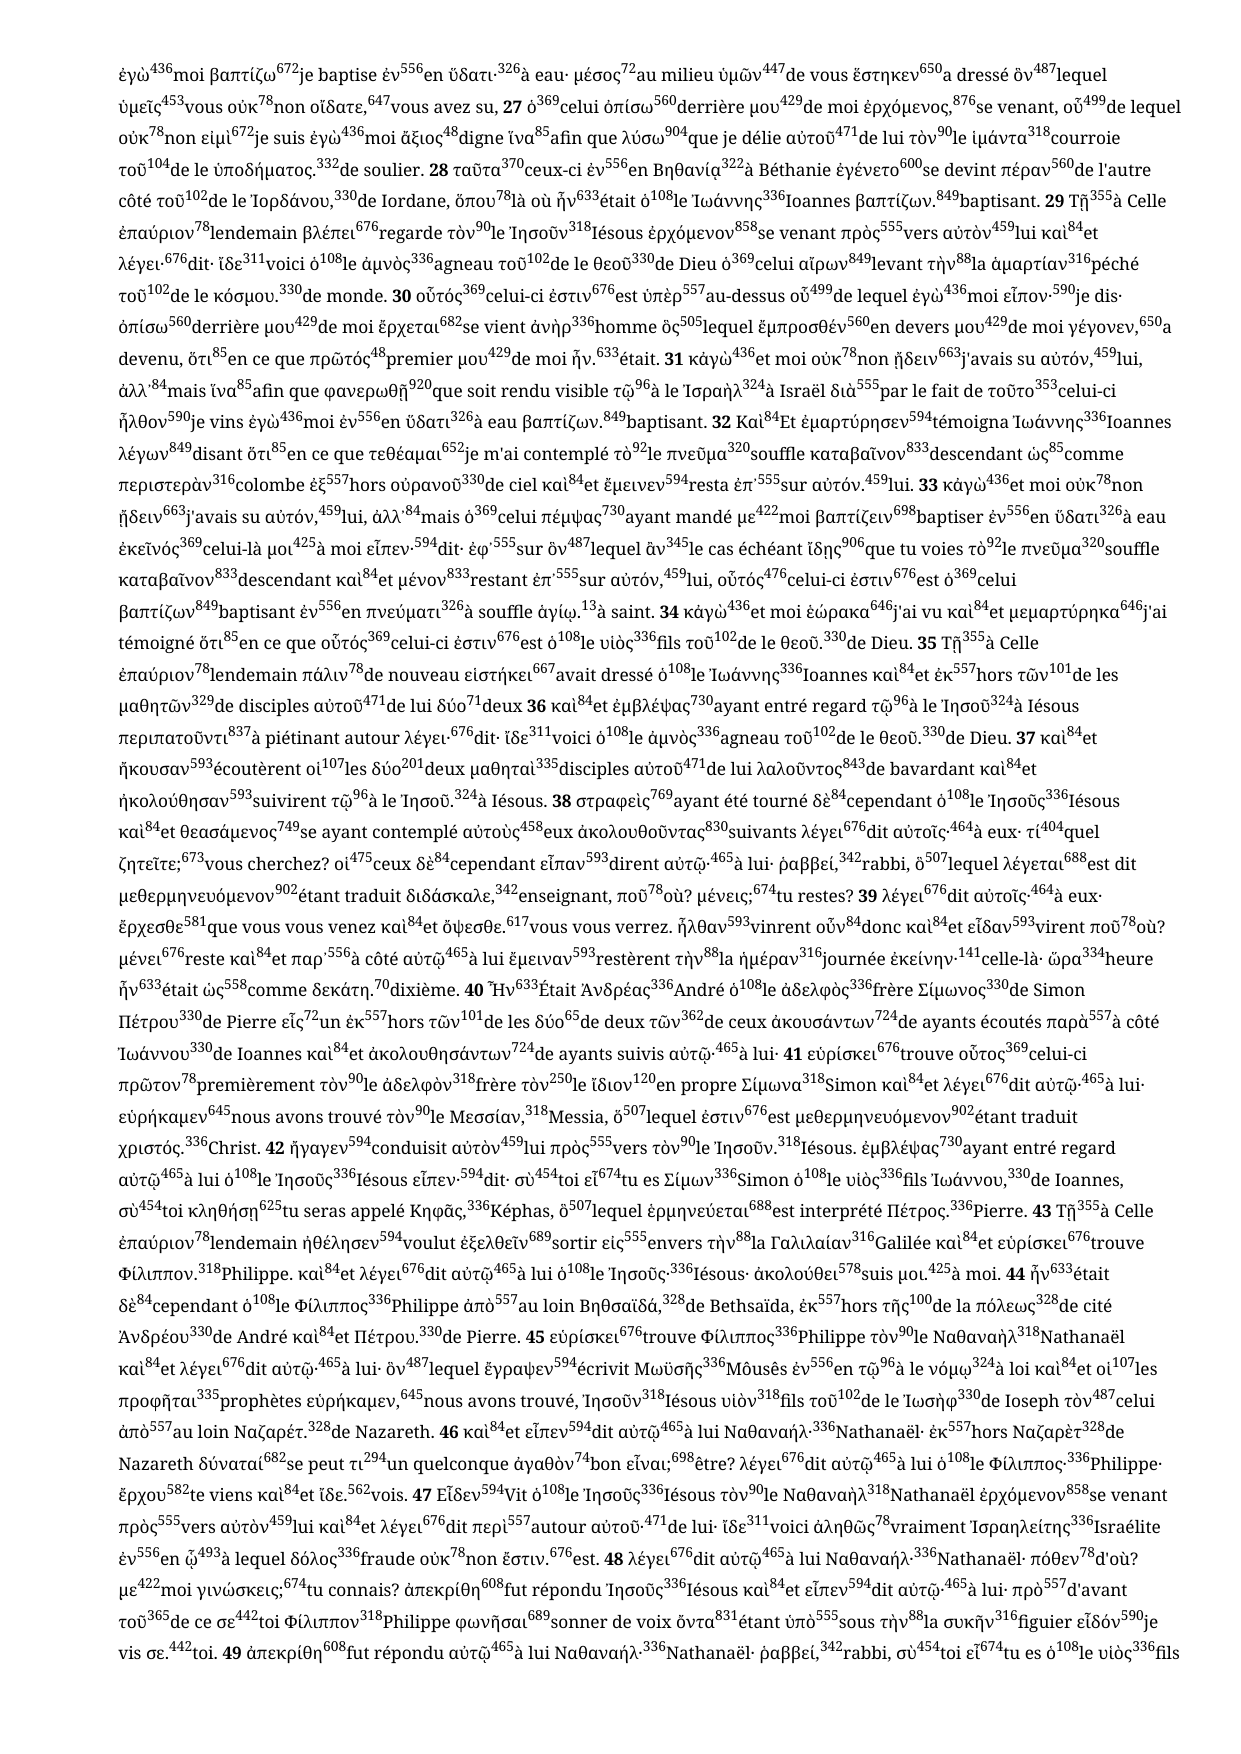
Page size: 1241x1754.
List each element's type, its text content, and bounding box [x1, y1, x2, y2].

text 1 Ἐν556En ἀρχῇ322à origine ἦν633était ὁ108le λόγος,336discours, καὶ84et ὁ108le λόγος336discours ἦν633était πρὸς555vers τὸν90le θεόν,318Dieu, καὶ84et θεὸς336Dieu ἦν633était ὁ108le λόγος.336discours. 2 οὗτος369celui-ci ἦν633était ἐν556en ἀρχῇ322à origine πρὸς555vers τὸν90le θεόν.318Dieu. 3 πάντα396tous δι᾽557par αὐτοῦ471de lui ἐγένετο,600se devint, καὶ84et χωρὶς560séparément αὐτοῦ471de lui ἐγένετο600se devint οὐδὲ78non cependant ἕν.74un. ὃ507lequel γέγονεν650a devenu 4 ἐν556en αὐτῷ465à lui ζωὴ334vie ἦν,633était, καὶ84et ἡ106la ζωὴ334vie ἦν633était τὸ110le φῶς338lumière τῶν101de les ἀνθρώπων·329de êtres humains· 5 καὶ84et τὸ110le φῶς338lumière ἐν556en τῇ94à la σκοτίᾳ322à ténèbre φαίνει,676apparaît en lumière, καὶ84et ἡ106la σκοτία334ténèbre αὐτὸ461lui οὐ78non κατέλαβεν.594prit contre. 6 Ἐγένετο600Se devint ἄνθρωπος,336être humain, ἀπεσταλμένος822ayant été envoyé παρὰ557à côté θεοῦ,330de Dieu, ὄνομα338nom αὐτῷ465à lui Ἰωάννης·336Ioannes· 7 οὗτος369celui-ci ἦλθεν594vint εἰς555envers μαρτυρίαν316déposition de témoignage ἵνα85afin que μαρτυρήσῃ908que témoigne περὶ557autour τοῦ104de le φωτός,332de lumière, ἵνα85afin que πάντες394tous πιστεύσωσιν907que croient δι᾽557par αὐτοῦ.471de lui. 8 οὐκ84non ἦν633était ἐκεῖνος369celui-là τὸ110le φῶς,338lumière, ἀλλ᾽84mais ἵνα85afin que μαρτυρήσῃ908que témoigne περὶ557autour τοῦ104de le φωτός.332de lumière. 9 Ἦν633Était τὸ110le φῶς338lumière τὸ110le ἀληθινόν,25véritable, ὃ507lequel φωτίζει676illumine πάντα274tout ἄνθρωπον,318être humain, ἐρχόμενον858se venant εἰς555envers τὸν90le κόσμον.318monde. 10 ἐν556en τῷ96à le κόσμῳ324à monde ἦν,633était, καὶ84et ὁ108le κόσμος336monde δι᾽557par αὐτοῦ471de lui ἐγένετο,600se devint, καὶ84et ὁ108le κόσμος336monde αὐτὸν459lui οὐκ78non ἔγνω.594connut. 11 εἰς555envers τὰ251les ἴδια352en propres ἦλθεν,594vint, καὶ84et οἱ267les ἴδιοι368en propres αὐτὸν459lui οὐ78non παρέλαβον.593prirent à côté. 12 ὅσοι504autant lesquels δὲ84cependant ἔλαβον593prirent αὐτόν,459lui, ἔδωκεν594donna αὐτοῖς464à eux ἐξουσίαν316autorité τέκνα319enfants θεοῦ330de Dieu γενέσθαι,691se devenir, τοῖς356à ceux πιστεύουσιν836à croyants εἰς555envers τὸ92le ὄνομα320nom αὐτοῦ,471de lui, 13 οἳ504lesquels οὐκ84non ἐξ557hors αἱμάτων331de sangs οὐδὲ84non cependant ἐκ557hors θελήματος332de volonté σαρκὸς328de chair οὐδὲ84non cependant ἐκ557hors θελήματος332de volonté ἀνδρὸς330de homme ἀλλ᾽84mais ἐκ557hors θεοῦ330de Dieu ἐγεννήθησαν.607furent engendré. 14 Καὶ84Et ὁ108le λόγος336discours σὰρξ334chair ἐγένετο600se devint καὶ84et ἐσκήνωσεν594dressa tente ἐν556en ἡμῖν,424à nous, καὶ84et ἐθεασάμεθα595nous nous contemplâmes τὴν88la δόξαν316gloire αὐτοῦ,471de lui, δόξαν316gloire ὡς85comme μονογενοῦς66de monogène παρὰ557à côté πατρός,330de père, πλήρης72de plénitude χάριτος328de grâce καὶ84et ἀληθείας.328de vérité. 15 Ἰωάννης336Ioannes μαρτυρεῖ676témoigne περὶ557autour αὐτοῦ471de lui καὶ84et κέκραγεν650a croassé λέγων·849disant· οὗτος369celui-ci ἦν633était ὃν487lequel εἶπον·590je dis· ὁ369celui ὀπίσω560derrière μου429de moi ἐρχόμενος876se venant ἔμπροσθέν560en devers μου429de moi γέγονεν,650a devenu, ὅτι85en ce que πρῶτός48premier μου429de moi ἦν.633était. 16 ὅτι85en ce que ἐκ557hors τοῦ104de le πληρώματος332de plénitude αὐτοῦ471de lui ἡμεῖς435nous πάντες394tous ἐλάβομεν589nous prîmes καὶ84et χάριν316grâce ἀντὶ557en échange χάριτος·328de grâce· 17 ὅτι85en ce que ὁ108le νόμος336loi διὰ557par Μωϋσέως330de Môusês ἐδόθη,608fut donné, ἡ106la χάρις334grâce καὶ84et ἡ106la ἀλήθεια334vérité διὰ557par Ἰησοῦ330de Iésous Χριστοῦ330de Christ ἐγένετο.600se devint. 18 Θεὸν318Dieu οὐδεὶς395aucun ἑώρακεν650a vu πώποτε·78jamais à un moment· μονογενὴς72monogène θεὸς336Dieu ὁ369celui ὢν849étant εἰς555envers τὸν90le κόλπον318sein τοῦ102de le πατρὸς330de père ἐκεῖνος369celui-là ἐξηγήσατο.600se raconta. 19 Καὶ84Et αὕτη367celle-ci ἐστὶν676est ἡ106la μαρτυρία334déposition de témoignage τοῦ102de le Ἰωάννου,330de Ioannes, ὅτε85lorsque ἀπέστειλαν593envoyèrent οἱ107les Ἰουδαῖοι71Ioudaiens ἐξ557hors Ἱεροσολύμων331de Ierosoluma ἱερεῖς317sacrificateurs καὶ84et Λευείτας317Lévites ἵνα85afin que ἐρωτήσωσιν907que sollicitent αὐτόν·459lui· σὺ454toi τίς415quel εἶ;674tu es? 20 καὶ84et ὡμολόγησεν594avoua καὶ84et οὐκ78non ἠρνήσατο,600se nia, καὶ84et ὡμολόγησεν594avoua ὅτι85en ce que ἐγὼ436moi οὐκ78non εἰμὶ672je suis ὁ108le χριστός.336Christ. 21 καὶ84et ἠρώτησαν593sollicitèrent αὐτόν·459lui· τί417quel οὖν;84donc? σὺ454toi Ἠλείας336Élia εἶ;674tu es? καὶ84et λέγει·676dit· οὐκ78non εἰμί.672je suis. ὁ108le προφήτης336prophète εἶ674tu es σύ;454toi? καὶ84et ἀπεκρίθη·608fut répondu· οὔ.309non. 22 εἶπαν593dirent οὖν84donc αὐτῷ·465à lui· τίς415quel εἶ;674tu es? ἵνα85afin que ἀπόκρισιν316réponse apocritique δῶμεν903que nous donnions τοῖς356à ceux πέμψασιν721à ayants mandés ἡμᾶς·421nous· τί404quel λέγεις674tu dis περὶ557autour σεαυτοῦ;529de toi-même? 23 ἔφη·633déclarait· ἐγὼ436moi φωνὴ334son de voix βοῶντος843de beuglant ἐν556en τῇ94à la ἐρήμῳ·58à déserte· εὐθύνατε561rectifiez τὴν88la ὁδὸν316chemin κυρίου,330de Maître, καθὼς78de haut en bas comme εἶπεν594dit Ἠσαΐας336Ésaïa ὁ108le προφήτης.336prophète. 24 Καὶ84Et ἀπεσταλμένοι821ayants étés envoyés ἦσαν632étaient ἐκ557hors τῶν101de les Φαρισαίων.329de Pharisiens. 25 καὶ84et ἠρώτησαν593sollicitèrent αὐτὸν459lui καὶ84et εἶπαν593dirent αὐτῷ·465à lui· τί404quel οὖν84donc βαπτίζεις674tu baptises εἰ85si σὺ454toi οὐκ78non εἶ674tu es ὁ108le χριστὸς336Christ οὐδὲ84non cependant Ἠλείας336Élia οὐδὲ84non cependant ὁ108le προφήτης;336prophète? 26 ἀπεκρίθη608fut répondu αὐτοῖς464à eux ὁ108le Ἰωάννης336Ioannes λέγων·849disant· ἐγὼ436moi βαπτίζω672je baptise ἐν556en ὕδατι·326à eau· μέσος72au milieu ὑμῶν447de vous ἕστηκεν650a dressé ὃν487lequel ὑμεῖς453vous οὐκ78non οἴδατε,647vous avez su, 27 ὁ369celui ὀπίσω560derrière μου429de moi ἐρχόμενος,876se venant, οὗ499de lequel οὐκ78non εἰμὶ672je suis ἐγὼ436moi ἄξιος48digne ἵνα85afin que λύσω904que je délie αὐτοῦ471de lui τὸν90le ἱμάντα318courroie τοῦ104de le ὑποδήματος.332de soulier. 28 ταῦτα370ceux-ci ἐν556en Βηθανίᾳ322à Béthanie ἐγένετο600se devint πέραν560de l'autre côté τοῦ102de le Ἰορδάνου,330de Iordane, ὅπου78là où ἦν633était ὁ108le Ἰωάννης336Ioannes βαπτίζων.849baptisant. 29 Τῇ355à Celle ἐπαύριον78lendemain βλέπει676regarde τὸν90le Ἰησοῦν318Iésous ἐρχόμενον858se venant πρὸς555vers αὐτὸν459lui καὶ84et λέγει·676dit· ἴδε311voici ὁ108le ἀμνὸς336agneau τοῦ102de le θεοῦ330de Dieu ὁ369celui αἴρων849levant τὴν88la ἁμαρτίαν316péché τοῦ102de le κόσμου.330de monde. 30 οὗτός369celui-ci ἐστιν676est ὑπὲρ557au-dessus οὗ499de lequel ἐγὼ436moi εἶπον·590je dis· ὀπίσω560derrière μου429de moi ἔρχεται682se vient ἀνὴρ336homme ὃς505lequel ἔμπροσθέν560en devers μου429de moi γέγονεν,650a devenu, ὅτι85en ce que πρῶτός48premier μου429de moi ἦν.633était. 31 κἀγὼ436et moi οὐκ78non ᾔδειν663j'avais su αὐτόν,459lui, ἀλλ᾽84mais ἵνα85afin que φανερωθῇ920que soit rendu visible τῷ96à le Ἰσραὴλ324à Israël διὰ555par le fait de τοῦτο353celui-ci ἦλθον590je vins ἐγὼ436moi ἐν556en ὕδατι326à eau βαπτίζων.849baptisant. 32 Καὶ84Et ἐμαρτύρησεν594témoigna Ἰωάννης336Ioannes λέγων849disant ὅτι85en ce que τεθέαμαι652je m'ai contemplé τὸ92le πνεῦμα320souffle καταβαῖνον833descendant ὡς85comme περιστερὰν316colombe ἐξ557hors οὐρανοῦ330de ciel καὶ84et ἔμεινεν594resta ἐπ᾽555sur αὐτόν.459lui. 33 κἀγὼ436et moi οὐκ78non ᾔδειν663j'avais su αὐτόν,459lui, ἀλλ᾽84mais ὁ369celui πέμψας730ayant mandé με422moi βαπτίζειν698baptiser ἐν556en ὕδατι326à eau ἐκεῖνός369celui-là μοι425à moi εἶπεν·594dit· ἐφ᾽555sur ὃν487lequel ἂν345le cas échéant ἴδῃς906que tu voies τὸ92le πνεῦμα320souffle καταβαῖνον833descendant καὶ84et μένον833restant ἐπ᾽555sur αὐτόν,459lui, οὗτός476celui-ci ἐστιν676est ὁ369celui βαπτίζων849baptisant ἐν556en πνεύματι326à souffle ἁγίῳ.13à saint. 34 κἀγὼ436et moi ἑώρακα646j'ai vu καὶ84et μεμαρτύρηκα646j'ai témoigné ὅτι85en ce que οὗτός369celui-ci ἐστιν676est ὁ108le υἱὸς336fils τοῦ102de le θεοῦ.330de Dieu. 35 Τῇ355à Celle ἐπαύριον78lendemain πάλιν78de nouveau εἱστήκει667avait dressé ὁ108le Ἰωάννης336Ioannes καὶ84et ἐκ557hors τῶν101de les μαθητῶν329de disciples αὐτοῦ471de lui δύο71deux 36 καὶ84et ἐμβλέψας730ayant entré regard τῷ96à le Ἰησοῦ324à Iésous περιπατοῦντι837à piétinant autour λέγει·676dit· ἴδε311voici ὁ108le ἀμνὸς336agneau τοῦ102de le θεοῦ.330de Dieu. 37 καὶ84et ἤκουσαν593écoutèrent οἱ107les δύο201deux μαθηταὶ335disciples αὐτοῦ471de lui λαλοῦντος843de bavardant καὶ84et ἠκολούθησαν593suivirent τῷ96à le Ἰησοῦ.324à Iésous. 38 στραφεὶς769ayant été tourné δὲ84cependant ὁ108le Ἰησοῦς336Iésous καὶ84et θεασάμενος749se ayant contemplé αὐτοὺς458eux ἀκολουθοῦντας830suivants λέγει676dit αὐτοῖς·464à eux· τί404quel ζητεῖτε;673vous cherchez? οἱ475ceux δὲ84cependant εἶπαν593dirent αὐτῷ·465à lui· ῥαββεί,342rabbi, ὃ507lequel λέγεται688est dit μεθερμηνευόμενον902étant traduit διδάσκαλε,342enseignant, ποῦ78où? μένεις;674tu restes? 39 λέγει676dit αὐτοῖς·464à eux· ἔρχεσθε581que vous vous venez καὶ84et ὄψεσθε.617vous vous verrez. ἦλθαν593vinrent οὖν84donc καὶ84et εἶδαν593virent ποῦ78où? μένει676reste καὶ84et παρ᾽556à côté αὐτῷ465à lui ἔμειναν593restèrent τὴν88la ἡμέραν316journée ἐκείνην·141celle-là· ὥρα334heure ἦν633était ὡς558comme δεκάτη.70dixième. 40 Ἦν633Était Ἀνδρέας336André ὁ108le ἀδελφὸς336frère Σίμωνος330de Simon Πέτρου330de Pierre εἷς72un ἐκ557hors τῶν101de les δύο65de deux τῶν362de ceux ἀκουσάντων724de ayants écoutés παρὰ557à côté Ἰωάννου330de Ioannes καὶ84et ἀκολουθησάντων724de ayants suivis αὐτῷ·465à lui· 41 εὑρίσκει676trouve οὗτος369celui-ci πρῶτον78premièrement τὸν90le ἀδελφὸν318frère τὸν250le ἴδιον120en propre Σίμωνα318Simon καὶ84et λέγει676dit αὐτῷ·465à lui· εὑρήκαμεν645nous avons trouvé τὸν90le Μεσσίαν,318Messia, ὅ507lequel ἐστιν676est μεθερμηνευόμενον902étant traduit χριστός.336Christ. 42 ἤγαγεν594conduisit αὐτὸν459lui πρὸς555vers τὸν90le Ἰησοῦν.318Iésous. ἐμβλέψας730ayant entré regard αὐτῷ465à lui ὁ108le Ἰησοῦς336Iésous εἶπεν·594dit· σὺ454toi εἶ674tu es Σίμων336Simon ὁ108le υἱὸς336fils Ἰωάννου,330de Ioannes, σὺ454toi κληθήσῃ625tu seras appelé Κηφᾶς,336Képhas, ὃ507lequel ἑρμηνεύεται688est interprété Πέτρος.336Pierre. 43 Τῇ355à Celle ἐπαύριον78lendemain ἠθέλησεν594voulut ἐξελθεῖν689sortir εἰς555envers τὴν88la Γαλιλαίαν316Galilée καὶ84et εὑρίσκει676trouve Φίλιππον.318Philippe. καὶ84et λέγει676dit αὐτῷ465à lui ὁ108le Ἰησοῦς·336Iésous· ἀκολούθει578suis μοι.425à moi. 44 ἦν633était δὲ84cependant ὁ108le Φίλιππος336Philippe ἀπὸ557au loin Βηθσαϊδά,328de Bethsaïda, ἐκ557hors τῆς100de la πόλεως328de cité Ἀνδρέου330de André καὶ84et Πέτρου.330de Pierre. 45 εὑρίσκει676trouve Φίλιππος336Philippe τὸν90le Ναθαναὴλ318Nathanaël καὶ84et λέγει676dit αὐτῷ·465à lui· ὃν487lequel ἔγραψεν594écrivit Μωϋσῆς336Môusês ἐν556en τῷ96à le νόμῳ324à loi καὶ84et οἱ107les προφῆται335prophètes εὑρήκαμεν,645nous avons trouvé, Ἰησοῦν318Iésous υἱὸν318fils τοῦ102de le Ἰωσὴφ330de Ioseph τὸν487celui ἀπὸ557au loin Ναζαρέτ.328de Nazareth. 46 καὶ84et εἶπεν594dit αὐτῷ465à lui Ναθαναήλ·336Nathanaël· ἐκ557hors Ναζαρὲτ328de Nazareth δύναταί682se peut τι294un quelconque ἀγαθὸν74bon εἶναι;698être? λέγει676dit αὐτῷ465à lui ὁ108le Φίλιππος·336Philippe· ἔρχου582te viens καὶ84et ἴδε.562vois. 47 Εἶδεν594Vit ὁ108le Ἰησοῦς336Iésous τὸν90le Ναθαναὴλ318Nathanaël ἐρχόμενον858se venant πρὸς555vers αὐτὸν459lui καὶ84et λέγει676dit περὶ557autour αὐτοῦ·471de lui· ἴδε311voici ἀληθῶς78vraiment Ἰσραηλείτης336Israélite ἐν556en ᾧ493à lequel δόλος336fraude οὐκ78non ἔστιν.676est. 48 λέγει676dit αὐτῷ465à lui Ναθαναήλ·336Nathanaël· πόθεν78d'où? με422moi γινώσκεις;674tu connais? ἀπεκρίθη608fut répondu Ἰησοῦς336Iésous καὶ84et εἶπεν594dit αὐτῷ·465à lui· πρὸ557d'avant τοῦ365de ce σε442toi Φίλιππον318Philippe φωνῆσαι689sonner de voix ὄντα831étant ὑπὸ555sous τὴν88la συκῆν316figuier εἶδόν590je vis σε.442toi. 49 ἀπεκρίθη608fut répondu αὐτῷ465à lui Ναθαναήλ·336Nathanaël· ῥαββεί,342rabbi, σὺ454toi εἶ674tu es ὁ108le υἱὸς336fils τοῦ102de le θεοῦ,330de Dieu, σὺ454toi βασιλεὺς336roi εἶ674tu es τοῦ102de le Ἰσραήλ.330de Israël. 50 ἀπεκρίθη608fut répondu Ἰησοῦς336Iésous καὶ84et εἶπεν594dit αὐτῷ·465à lui· ὅτι85en ce que εἶπόν590je dis σοι445à toi ὅτι85en ce que εἶδόν590je vis σε442toi ὑποκάτω560en dessous vers le bas τῆς100de la συκῆς,328de figuier, πιστεύεις;674tu crois? μείζω55plus grands τούτων364de ceux-ci ὄψῃ.618tu te verras. 51 καὶ84et λέγει676dit αὐτῷ·465à lui· ἀμὴν309amen ἀμὴν309amen λέγω672je dis ὑμῖν,444à vous, ὄψεσθε617vous vous verrez τὸν90le οὐρανὸν318ciel ἀνεῳγότα779ayant ouvert καὶ84et τοὺς89les ἀγγέλους317messagers τοῦ102de le θεοῦ330de Dieu ἀναβαίνοντας830montants καὶ84et καταβαίνοντας830descendants ἐπὶ555sur τὸν90le υἱὸν318fils τοῦ102de le ἀνθρώπου.330de être humain. [118, 59, 1181, 1665]
